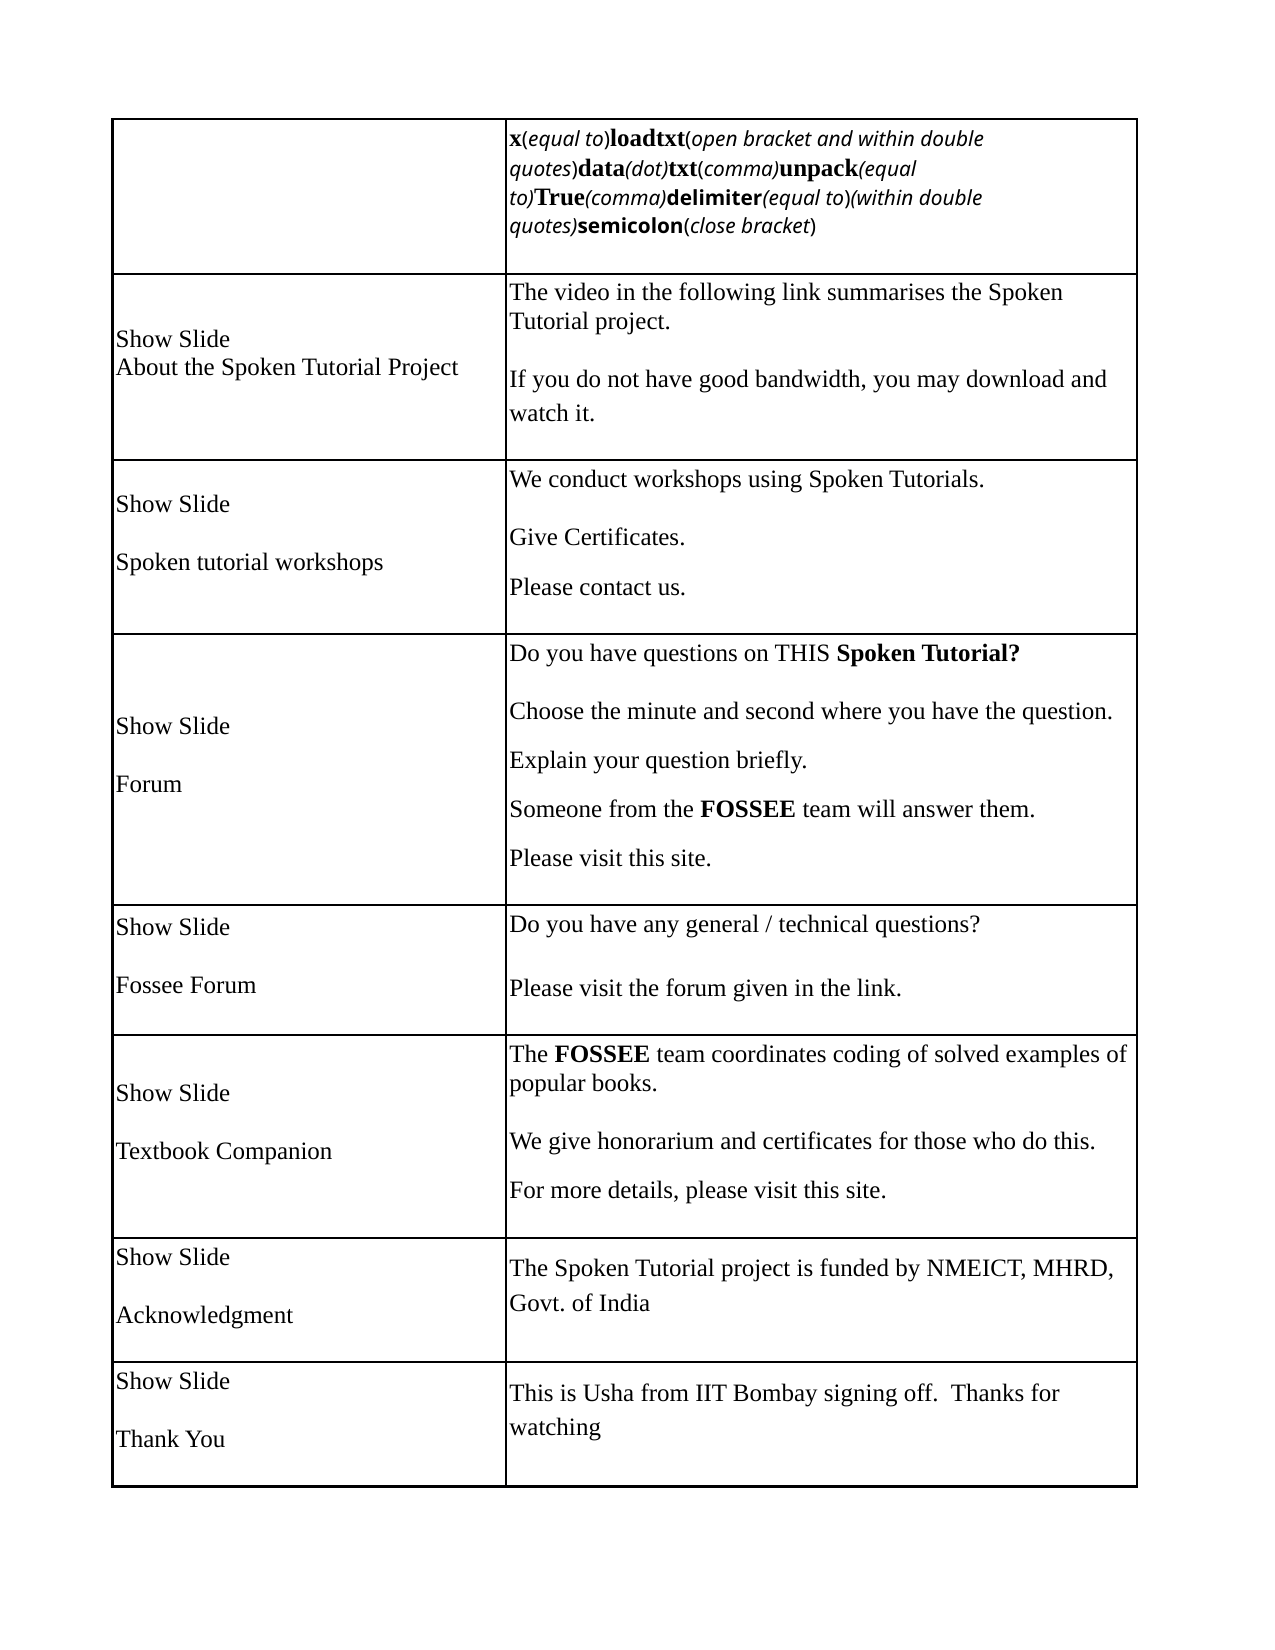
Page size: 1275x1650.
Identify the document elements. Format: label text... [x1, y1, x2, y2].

table_cell Show Slide Acknowledgment [114, 1239, 505, 1361]
table_cell [114, 120, 505, 272]
table_cell The Spoken Tutorial project is funded by NMEICT, MHRD, Govt. of India [507, 1239, 1136, 1361]
table_cell x(equal to)loadtxt(open bracket and within double quotes)data(dot)txt(comma)unpack(equal to)True(comma)delimiter(equal to)(within double quotes)semicolon(close bracket) [507, 120, 1136, 272]
table_cell Do you have questions on THIS Spoken Tutorial? Choose the minute and second where you have the question. Explain your question briefly. Someone from the FOSSEE team will answer them. Please visit this site. [507, 635, 1136, 904]
table_cell Show Slide Spoken tutorial workshops [114, 461, 505, 633]
table_cell Show Slide About the Spoken Tutorial Project [114, 275, 505, 459]
table_cell We conduct workshops using Spoken Tutorials. Give Certificates. Please contact us. [507, 461, 1136, 633]
table_cell The FOSSEE team coordinates coding of solved examples of popular books. We give honorarium and certificates for those who do this. For more details, please visit this site. [507, 1036, 1136, 1237]
table_cell The video in the following link summarises the Spoken Tutorial project. If you do not have good bandwidth, you may download and watch it. [507, 275, 1136, 459]
table_cell Do you have any general / technical questions? Please visit the forum given in the link. [507, 906, 1136, 1034]
table_cell Show Slide Textbook Companion [114, 1036, 505, 1237]
table_cell This is Usha from IIT Bombay signing off. Thanks for watching [507, 1363, 1136, 1485]
table_cell Show Slide Thank You [114, 1363, 505, 1485]
table_cell Show Slide Forum [114, 635, 505, 904]
table_cell Show Slide Fossee Forum [114, 906, 505, 1034]
